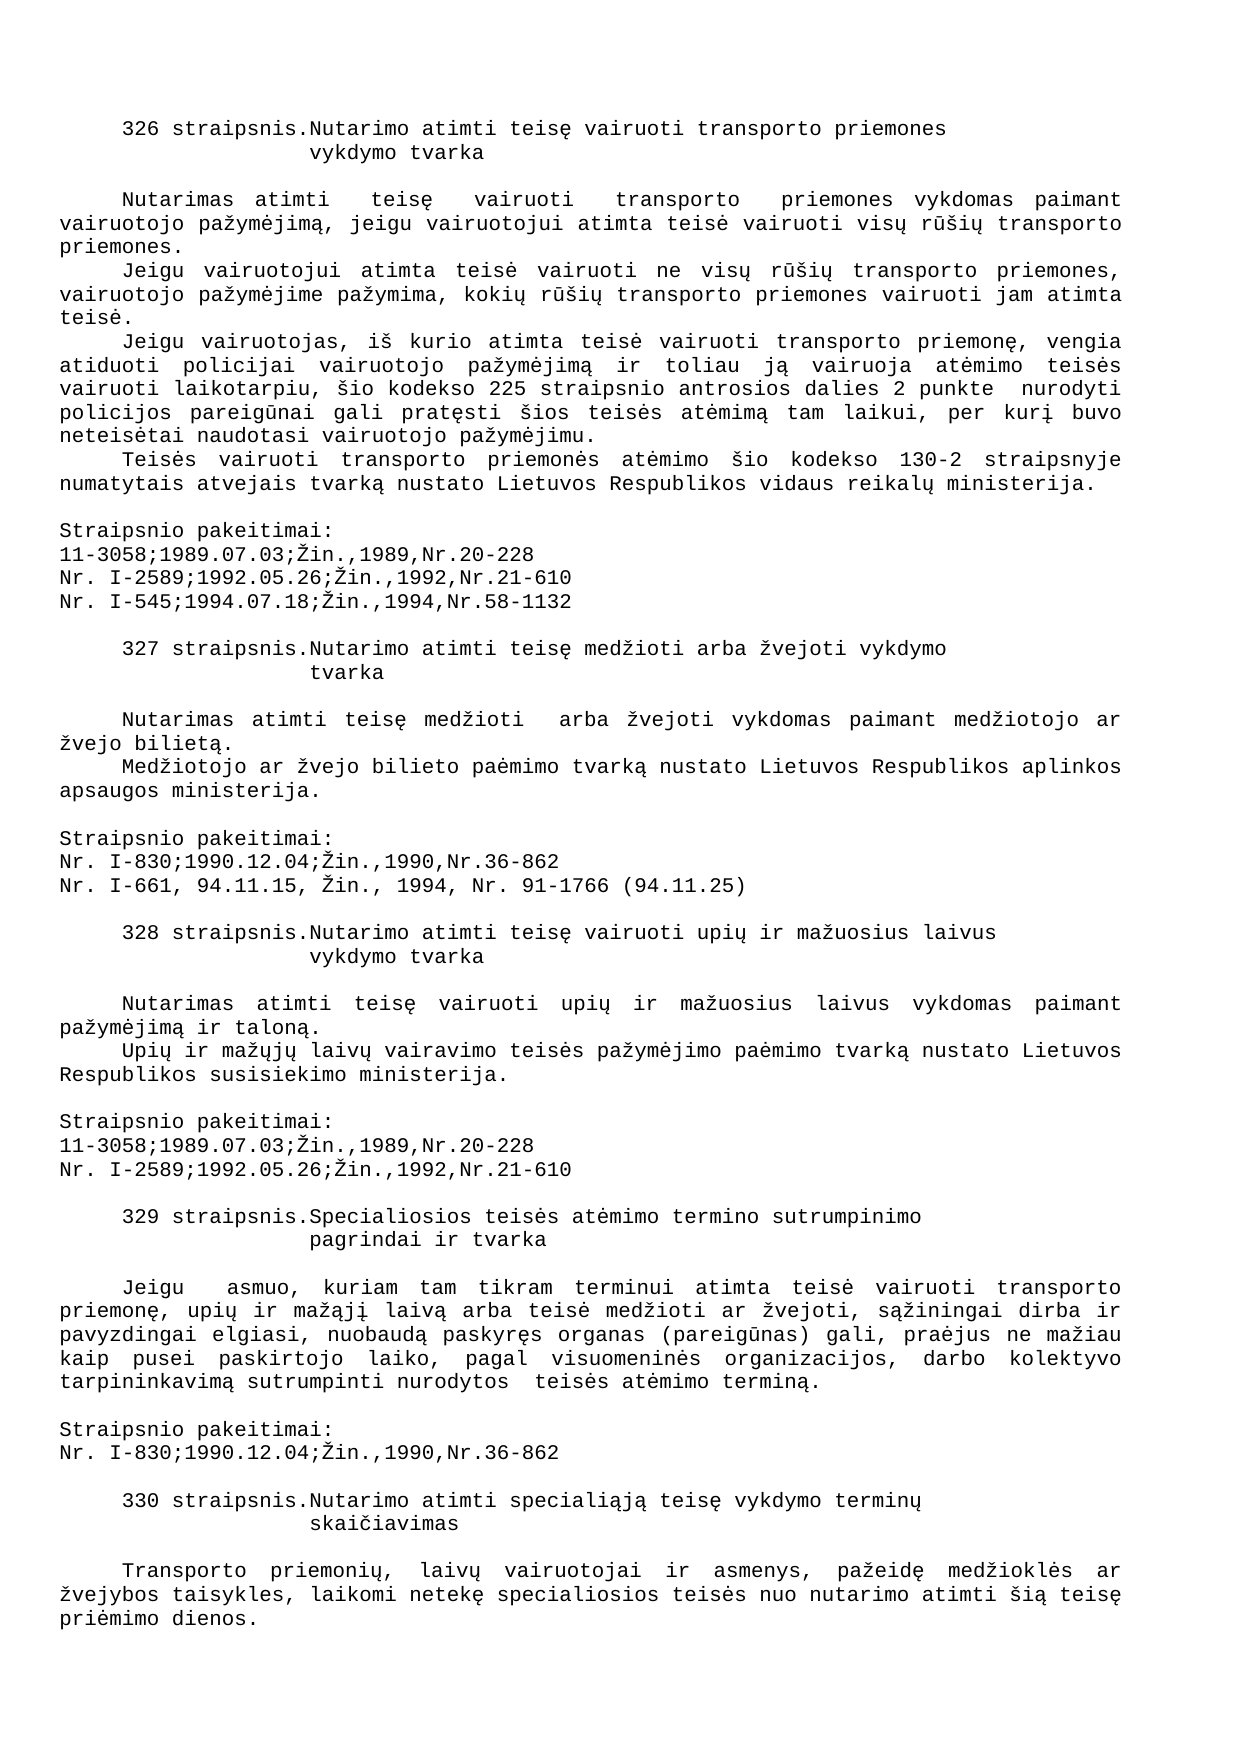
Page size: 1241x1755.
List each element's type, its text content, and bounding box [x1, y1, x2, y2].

text 326 straipsnis.Nutarimo atimti teisę vairuoti transporto priemones [59, 118, 1122, 142]
text Upių ir mažųjų laivų vairavimo teisės pažymėjimo paėmimo tvarką nustato Lietuvos Respublikos susisiekimo ministerija. [59, 1040, 1122, 1088]
text vykdymo tvarka [59, 142, 1122, 165]
text Nr. I-830;1990.12.04;Žin.,1990,Nr.36-862 [59, 1442, 1122, 1466]
text 327 straipsnis.Nutarimo atimti teisę medžioti arba žvejoti vykdymo [59, 638, 1122, 662]
text 330 straipsnis.Nutarimo atimti specialiąją teisę vykdymo terminų [59, 1489, 1122, 1513]
text Jeigu vairuotojas, iš kurio atimta teisė vairuoti transporto priemonę, vengia atiduoti policijai vairuotojo pažymėjimą ir toliau ją vairuoja atėmimo teisės vairuoti laikotarpiu, šio kodekso 225 straipsnio antrosios dalies 2 punkte nurodyti policijos pareigūnai gali pratęsti šios teisės atėmimą tam laikui, per kurį buvo neteisėtai naudotasi vairuotojo pažymėjimu. [59, 331, 1122, 449]
text 329 straipsnis.Specialiosios teisės atėmimo termino sutrumpinimo [59, 1206, 1122, 1229]
text pagrindai ir tvarka [59, 1229, 1122, 1253]
text Nr. I-545;1994.07.18;Žin.,1994,Nr.58-1132 [59, 591, 1122, 615]
text skaičiavimas [59, 1513, 1122, 1537]
text Nr. I-2589;1992.05.26;Žin.,1992,Nr.21-610 [59, 567, 1122, 591]
text 328 straipsnis.Nutarimo atimti teisę vairuoti upių ir mažuosius laivus [59, 922, 1122, 946]
text Nr. I-2589;1992.05.26;Žin.,1992,Nr.21-610 [59, 1158, 1122, 1182]
text Nr. I-661, 94.11.15, Žin., 1994, Nr. 91-1766 (94.11.25) [59, 875, 1122, 898]
text Medžiotojo ar žvejo bilieto paėmimo tvarką nustato Lietuvos Respublikos aplinkos apsaugos ministerija. [59, 757, 1122, 804]
text Jeigu vairuotojui atimta teisė vairuoti ne visų rūšių transporto priemones, vairuotojo pažymėjime pažymima, kokių rūšių transporto priemones vairuoti jam atimta teisė. [59, 260, 1122, 331]
text Nutarimas atimti teisę medžioti arba žvejoti vykdomas paimant medžiotojo ar žvejo bilietą. [59, 709, 1122, 757]
text Teisės vairuoti transporto priemonės atėmimo šio kodekso 130-2 straipsnyje numatytais atvejais tvarką nustato Lietuvos Respublikos vidaus reikalų ministerija. [59, 449, 1122, 496]
text Straipsnio pakeitimai: [59, 1111, 1122, 1135]
text 11-3058;1989.07.03;Žin.,1989,Nr.20-228 [59, 1135, 1122, 1158]
text Nutarimas atimti teisę vairuoti transporto priemones vykdomas paimant vairuotojo pažymėjimą, jeigu vairuotojui atimta teisė vairuoti visų rūšių transporto priemones. [59, 189, 1122, 260]
text tvarka [59, 662, 1122, 686]
text Nr. I-830;1990.12.04;Žin.,1990,Nr.36-862 [59, 851, 1122, 875]
text vykdymo tvarka [59, 946, 1122, 969]
text Nutarimas atimti teisę vairuoti upių ir mažuosius laivus vykdomas paimant pažymėjimą ir taloną. [59, 993, 1122, 1040]
text Straipsnio pakeitimai: [59, 520, 1122, 544]
text Straipsnio pakeitimai: [59, 827, 1122, 851]
text Jeigu asmuo, kuriam tam tikram terminui atimta teisė vairuoti transporto priemonę, upių ir mažąjį laivą arba teisė medžioti ar žvejoti, sąžiningai dirba ir pavyzdingai elgiasi, nuobaudą paskyręs organas (pareigūnas) gali, praėjus ne mažiau kaip pusei paskirtojo laiko, pagal visuomeninės organizacijos, darbo kolektyvo tarpininkavimą sutrumpinti nurodytos teisės atėmimo terminą. [59, 1277, 1122, 1395]
text Straipsnio pakeitimai: [59, 1419, 1122, 1442]
text 11-3058;1989.07.03;Žin.,1989,Nr.20-228 [59, 544, 1122, 567]
text Transporto priemonių, laivų vairuotojai ir asmenys, pažeidę medžioklės ar žvejybos taisykles, laikomi netekę specialiosios teisės nuo nutarimo atimti šią teisę priėmimo dienos. [59, 1561, 1122, 1631]
